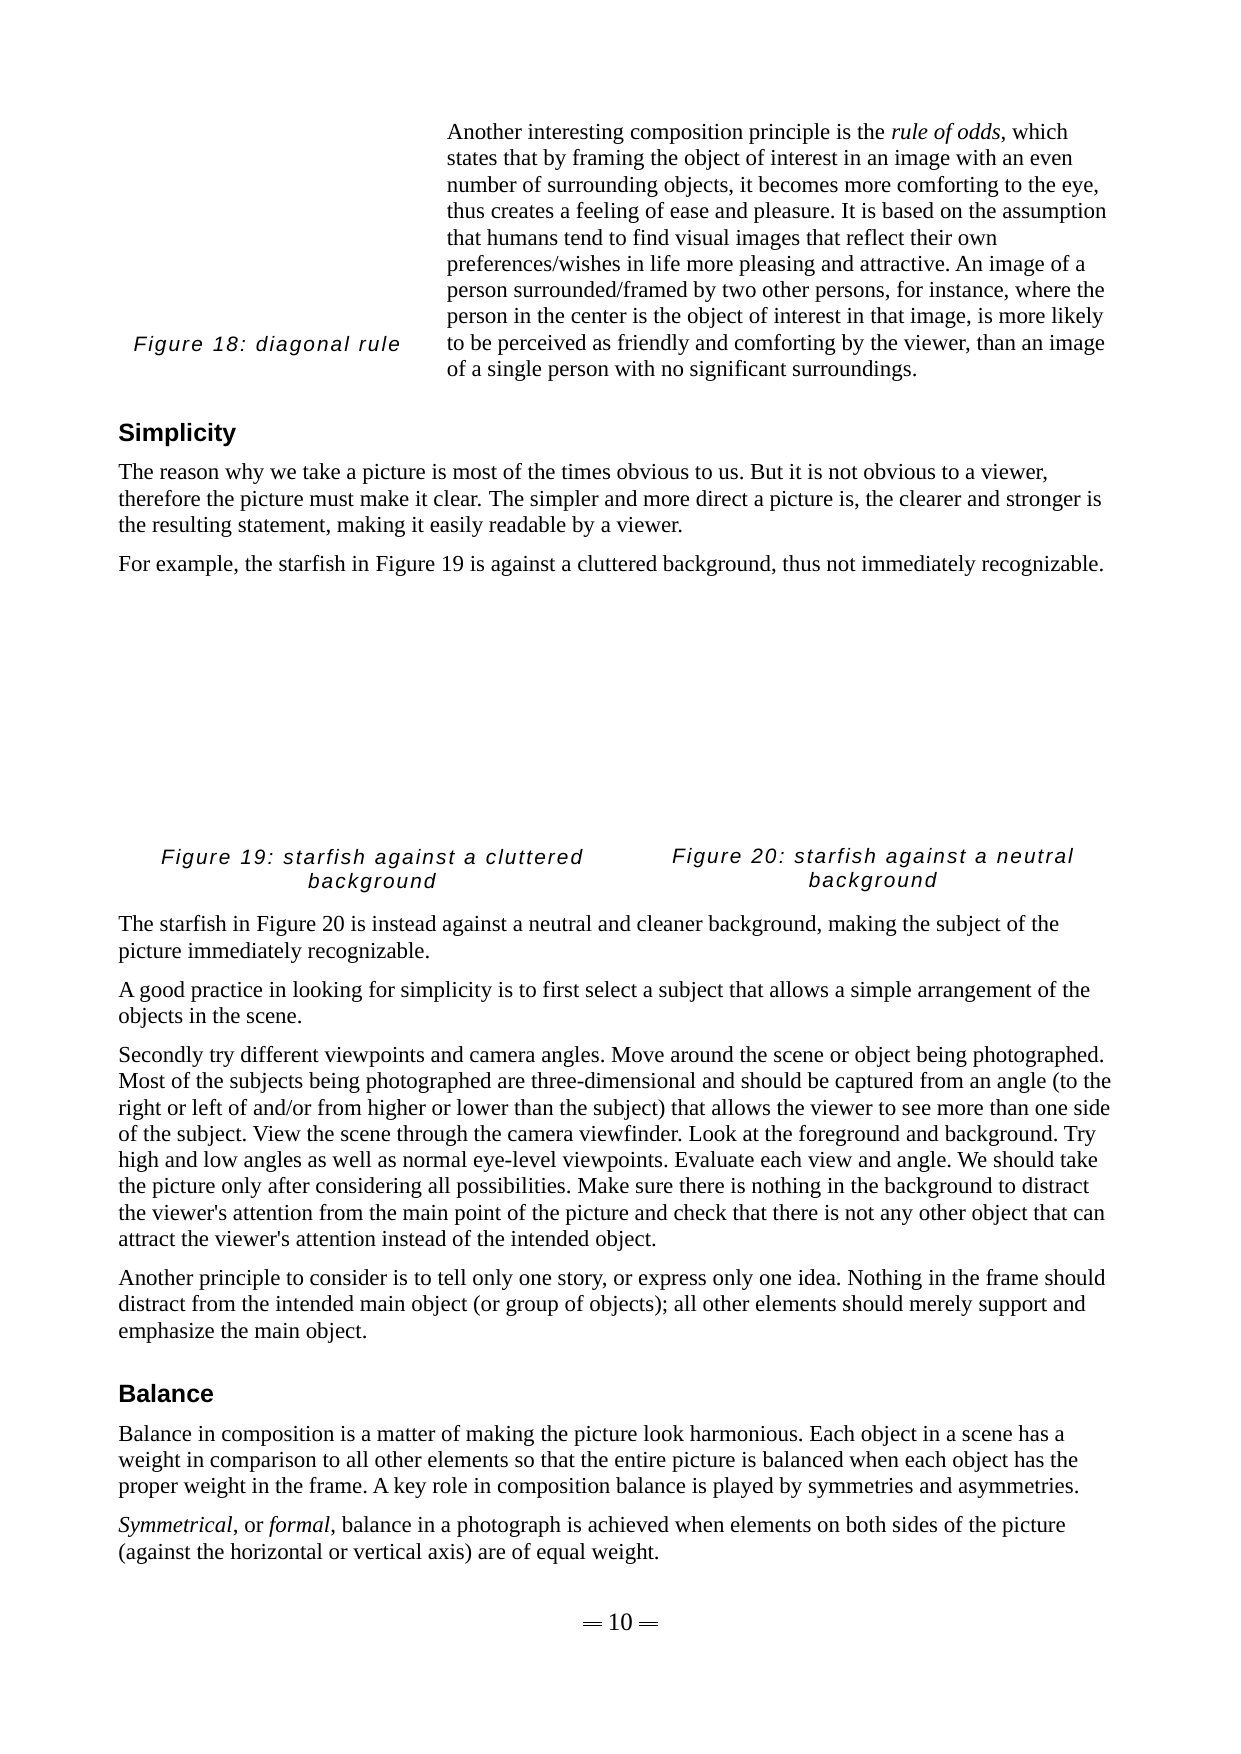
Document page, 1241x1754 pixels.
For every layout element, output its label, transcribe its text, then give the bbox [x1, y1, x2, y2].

text Secondly try different viewpoints and camera angles. Move around the scene or object being photographed. Most of the subjects being photographed are three-dimensional and should be captured from an angle (to the right or left of and/or from higher or lower than the subject) that allows the viewer to see more than one side of the subject. View the scene through the camera viewfinder. Look at the foreground and background. Try high and low angles as well as normal eye-level viewpoints. Evaluate each view and angle. We should take the picture only after considering all possibilities. Make sure there is nothing in the background to distract the viewer's attention from the main point of the picture and check that there is not any other object that can attract the viewer's attention instead of the intended object. [118, 1041, 1122, 1252]
text For example, the starfish in Figure 19 is against a cluttered background, thus not immediately recognizable. The starfish in Figure 20 is instead against a neutral and cleaner background, making the subject of the picture immediately recognizable. [118, 550, 1122, 963]
text Figure 19: starfish against a cluttered background [119, 613, 626, 893]
subtitle Balance [118, 1379, 1122, 1408]
text Another principle to consider is to tell only one story, or express only one idea. Nothing in the frame should distract from the intended main object (or group of objects); all other elements should merely support and emphasize the main object. [118, 1264, 1122, 1343]
text The reason why we take a picture is most of the times obvious to us. But it is not obvious to a viewer, therefore the picture must make it clear. The simpler and more direct a picture is, the clearer and stronger is the resulting statement, making it easily readable by a viewer. [118, 458, 1122, 537]
text Symmetrical, or formal, balance in a photograph is achieved when elements on both sides of the picture (against the horizontal or vertical axis) are of equal weight. [118, 1511, 1122, 1564]
subtitle Simplicity [118, 418, 1122, 447]
text Figure 20: starfish against a neutral background [626, 614, 1121, 892]
text Balance in composition is a matter of making the picture look harmonious. Each object in a scene has a weight in comparison to all other elements so that the entire picture is balanced when each object has the proper weight in the frame. A key role in composition balance is played by symmetries and asymmetries. [118, 1420, 1122, 1499]
text A good practice in looking for simplicity is to first select a subject that allows a simple arrangement of the objects in the scene. [118, 976, 1122, 1028]
text Figure 18: diagonal rule [118, 148, 417, 356]
text Another interesting composition principle is the rule of odds, which states that by framing the object of interest in an image with an even number of surrounding objects, it becomes more comforting to the eye, thus creates a feeling of ease and pleasure. It is based on the assumption that humans tend to find visual images that reflect their own preferences/wishes in life more pleasing and attractive. An image of a person surrounded/framed by two other persons, for instance, where the person in the center is the object of interest in that image, is more likely to be perceived as friendly and comforting by the viewer, than an image of a single person with no significant surroundings. [118, 118, 1122, 382]
